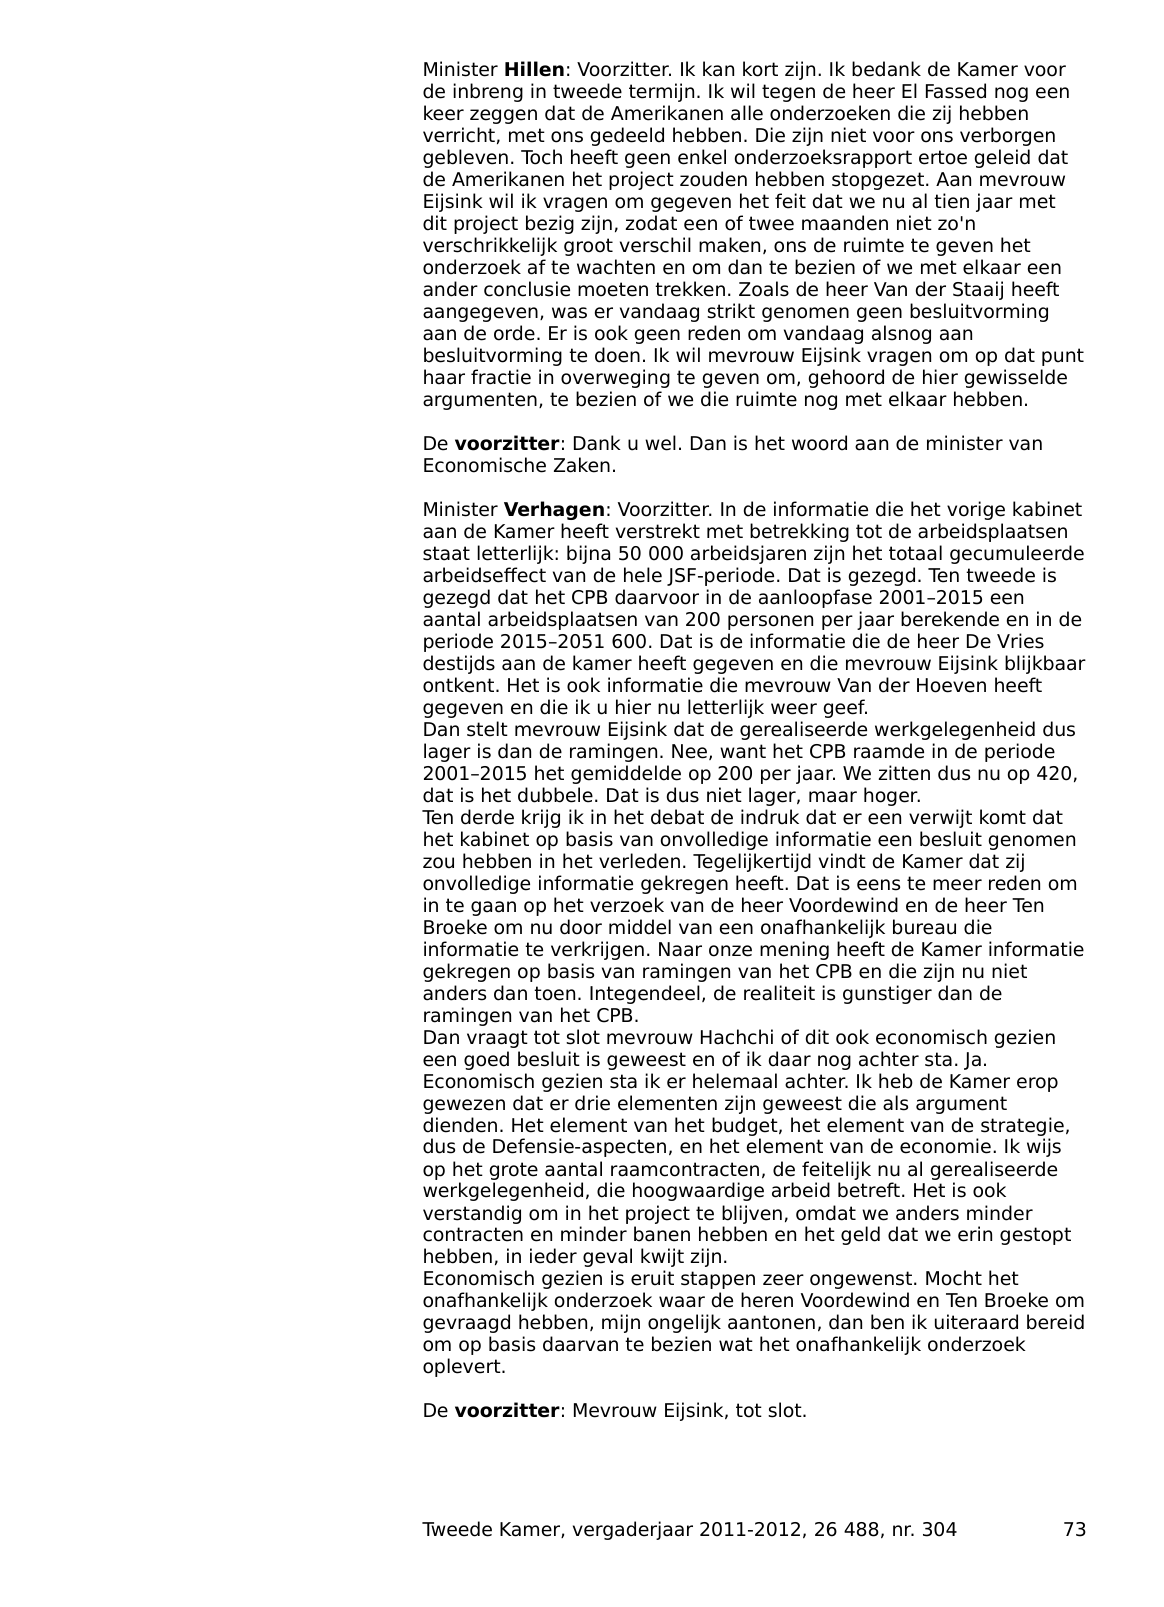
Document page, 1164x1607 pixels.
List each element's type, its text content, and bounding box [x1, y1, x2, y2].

text Ten derde krijg ik in het debat de indruk dat er een verwijt komt dat het kabinet op basis van onvolledige informatie een besluit genomen zou hebben in het verleden. Tegelijkertijd vindt de Kamer dat zij onvolledige informatie gekregen heeft. Dat is eens te meer reden om in te gaan op het verzoek van de heer Voordewind en de heer Ten Broeke om nu door middel van een onafhankelijk bureau die informatie te verkrijgen. Naar onze mening heeft de Kamer informatie gekregen op basis van ramingen van het CPB en die zijn nu niet anders dan toen. Integendeel, de realiteit is gunstiger dan de ramingen van het CPB. [422, 807, 1087, 1027]
text Minister Hillen: Voorzitter. Ik kan kort zijn. Ik bedank de Kamer voor de inbreng in tweede termijn. Ik wil tegen de heer El Fassed nog een keer zeggen dat de Amerikanen alle onderzoeken die zij hebben verricht, met ons gedeeld hebben. Die zijn niet voor ons verborgen gebleven. Toch heeft geen enkel onderzoeksrapport ertoe geleid dat de Amerikanen het project zouden hebben stopgezet. Aan mevrouw Eijsink wil ik vragen om gegeven het feit dat we nu al tien jaar met dit project bezig zijn, zodat een of twee maanden niet zo'n verschrikkelijk groot verschil maken, ons de ruimte te geven het onderzoek af te wachten en om dan te bezien of we met elkaar een ander conclusie moeten trekken. Zoals de heer Van der Staaij heeft aangegeven, was er vandaag strikt genomen geen besluitvorming aan de orde. Er is ook geen reden om vandaag alsnog aan besluitvorming te doen. Ik wil mevrouw Eijsink vragen om op dat punt haar fractie in overweging te geven om, gehoord de hier gewisselde argumenten, te bezien of we die ruimte nog met elkaar hebben. [422, 59, 1087, 411]
text Dan vraagt tot slot mevrouw Hachchi of dit ook economisch gezien een goed besluit is geweest en of ik daar nog achter sta. Ja. Economisch gezien sta ik er helemaal achter. Ik heb de Kamer erop gewezen dat er drie elementen zijn geweest die als argument dienden. Het element van het budget, het element van de strategie, dus de Defensie-aspecten, en het element van de economie. Ik wijs op het grote aantal raamcontracten, de feitelijk nu al gerealiseerde werkgelegenheid, die hoogwaardige arbeid betreft. Het is ook verstandig om in het project te blijven, omdat we anders minder contracten en minder banen hebben en het geld dat we erin gestopt hebben, in ieder geval kwijt zijn. [422, 1027, 1087, 1268]
text Dan stelt mevrouw Eijsink dat de gerealiseerde werkgelegenheid dus lager is dan de ramingen. Nee, want het CPB raamde in de periode 2001–2015 het gemiddelde op 200 per jaar. We zitten dus nu op 420, dat is het dubbele. Dat is dus niet lager, maar hoger. [422, 719, 1087, 807]
text De voorzitter: Mevrouw Eijsink, tot slot. [422, 1400, 1087, 1422]
text De voorzitter: Dank u wel. Dan is het woord aan de minister van Economische Zaken. [422, 433, 1087, 477]
text Economisch gezien is eruit stappen zeer ongewenst. Mocht het onafhankelijk onderzoek waar de heren Voordewind en Ten Broeke om gevraagd hebben, mijn ongelijk aantonen, dan ben ik uiteraard bereid om op basis daarvan te bezien wat het onafhankelijk onderzoek oplevert. [422, 1268, 1087, 1378]
text Minister Verhagen: Voorzitter. In de informatie die het vorige kabinet aan de Kamer heeft verstrekt met betrekking tot de arbeidsplaatsen staat letterlijk: bijna 50 000 arbeidsjaren zijn het totaal gecumuleerde arbeidseffect van de hele JSF-periode. Dat is gezegd. Ten tweede is gezegd dat het CPB daarvoor in de aanloopfase 2001–2015 een aantal arbeidsplaatsen van 200 personen per jaar berekende en in de periode 2015–2051 600. Dat is de informatie die de heer De Vries destijds aan de kamer heeft gegeven en die mevrouw Eijsink blijkbaar ontkent. Het is ook informatie die mevrouw Van der Hoeven heeft gegeven en die ik u hier nu letterlijk weer geef. [422, 499, 1087, 719]
